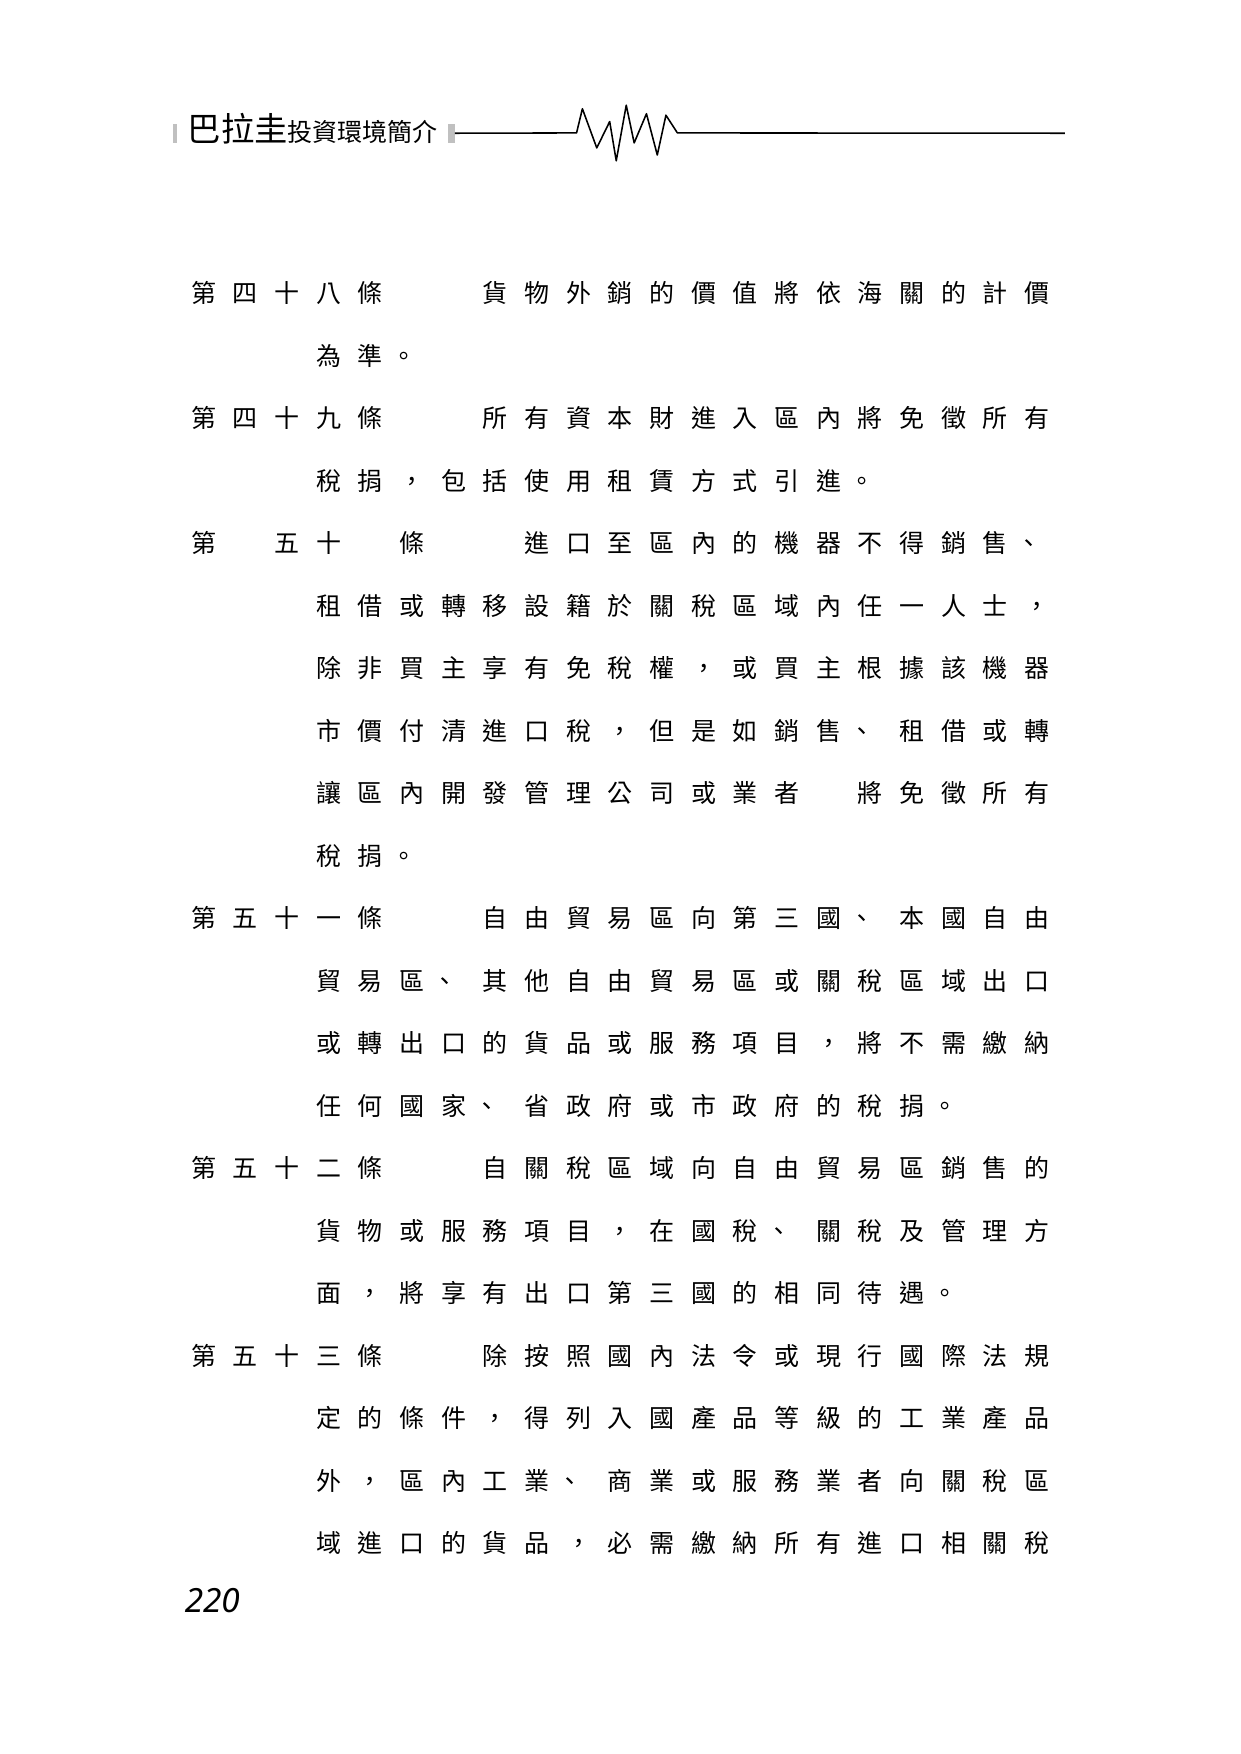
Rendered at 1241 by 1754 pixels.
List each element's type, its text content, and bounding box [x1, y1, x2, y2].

text 第四十八條 貨物外銷的價值將依海關的計價為準。 [183, 250, 1058, 375]
text 第 五十 條 進口至區內的機器不得銷售、租借或轉移設籍於關稅區域內任一人士，除非買主享有免稅權，或買主根據該機器市價付清進口稅，但是如銷售、租借或轉讓區內開發管理公司或業者 將免徵所有稅捐。 [183, 500, 1058, 875]
text 第五十一條 自由貿易區向第三國、本國自由貿易區、其他自由貿易區或關稅區域出口或轉出口的貨品或服務項目，將不需繳納任何國家、省政府或市政府的稅捐。 [183, 875, 1058, 1125]
text 第五十三條 除按照國內法令或現行國際法規定的條件，得列入國產品等級的工業產品外，區內工業、商業或服務業者向關稅區域進口的貨品，必需繳納所有進口相關稅 [183, 1313, 1058, 1563]
text 第四十九條 所有資本財進入區內將免徵所有稅捐，包括使用租賃方式引進。 [183, 375, 1058, 500]
text 第五十二條 自關稅區域向自由貿易區銷售的貨物或服務項目，在國稅、關稅及管理方面，將享有出口第三國的相同待遇。 [183, 1125, 1058, 1313]
